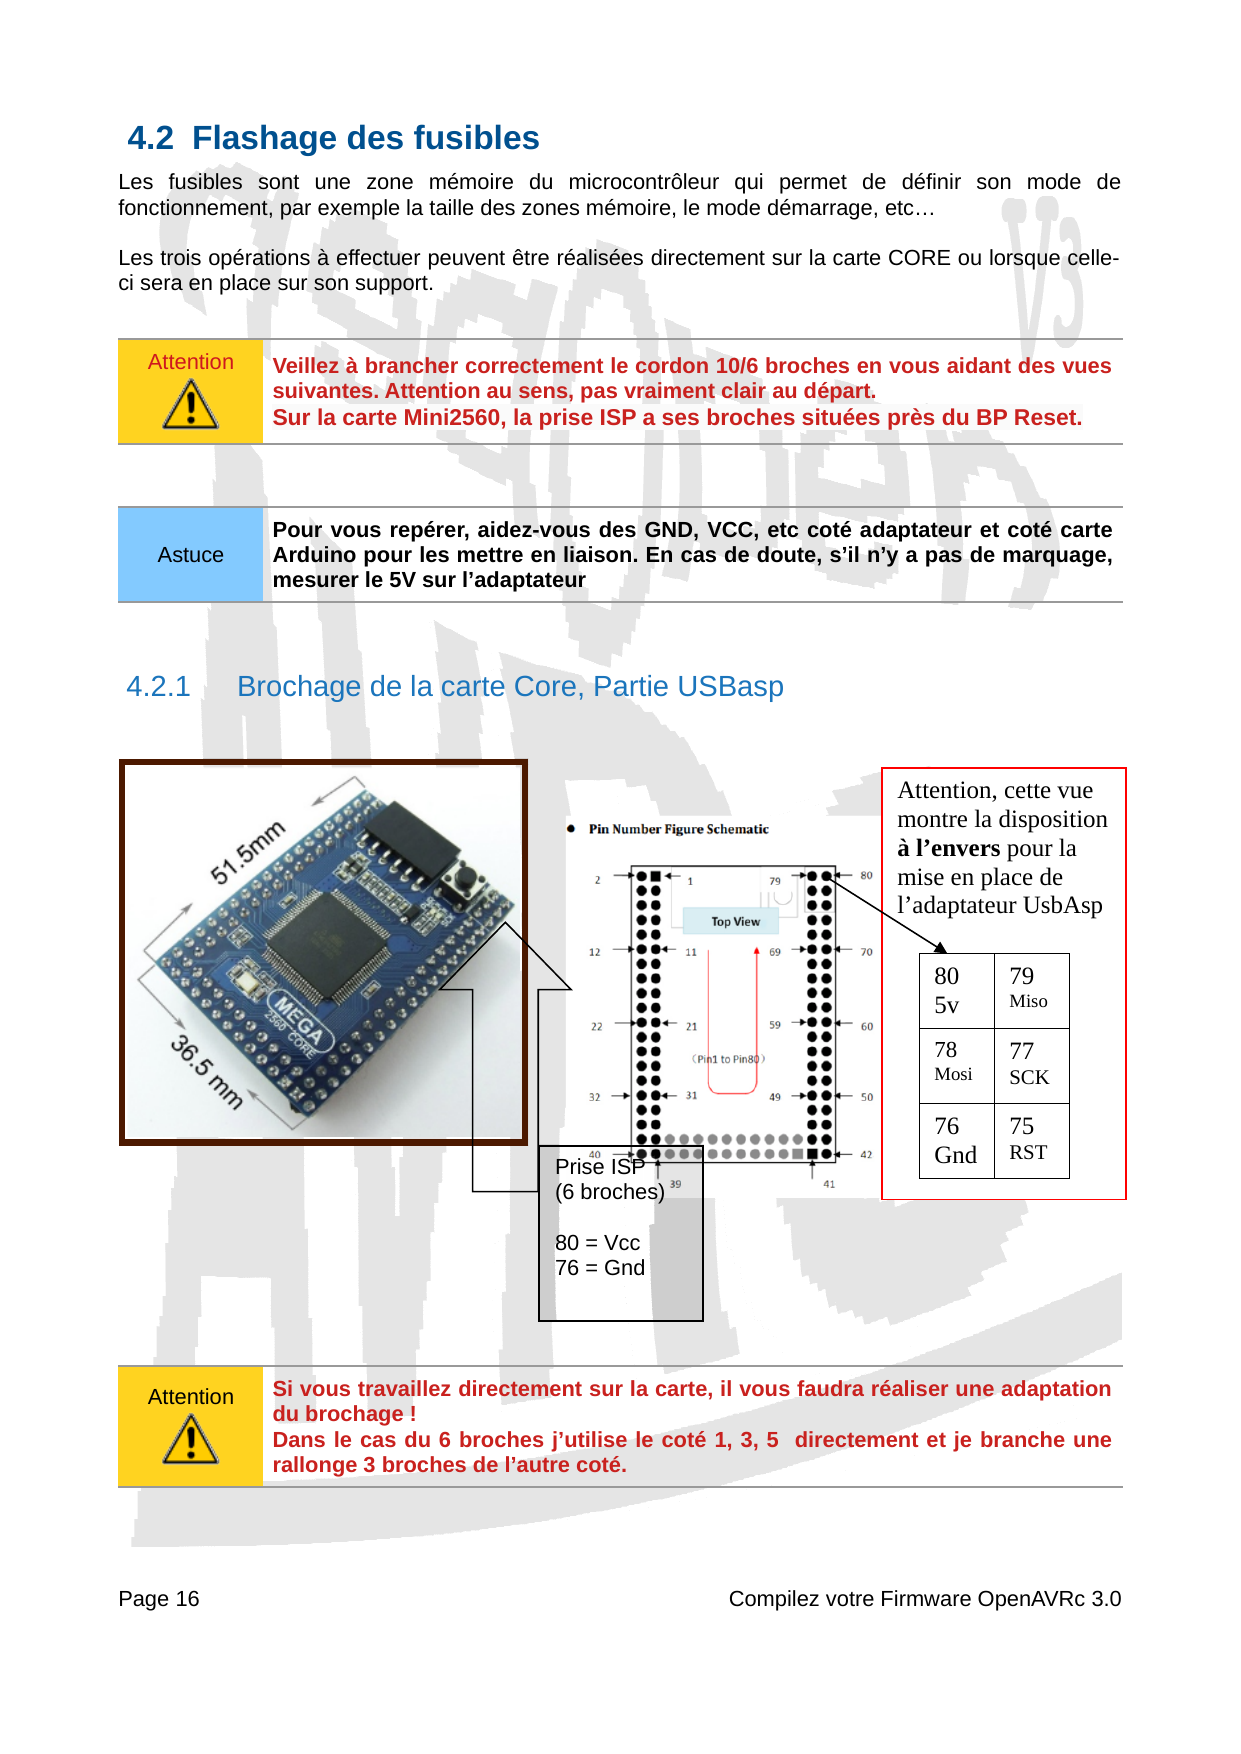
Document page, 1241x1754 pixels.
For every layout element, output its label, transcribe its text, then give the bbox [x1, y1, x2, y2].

text Les fusibles sont une zone mémoire du microcontrôleur qui permet de définir son mode de fonctionnement, par exemple la taille des zones mémoire, le mode démarrage, etc… [118, 169, 1122, 220]
table_header Attention [118, 340, 263, 443]
text (6 broches) [555, 1179, 687, 1204]
text 80 = Vcc [555, 1229, 687, 1255]
picture [444, 925, 520, 1137]
text 76 = Gnd [555, 1255, 687, 1280]
picture [158, 374, 224, 434]
picture [565, 1147, 702, 1198]
text Prise ISP [555, 1154, 687, 1179]
table_header Attention [118, 1367, 263, 1486]
subtitle Flashage des fusibles [118, 118, 1122, 157]
picture [158, 1409, 224, 1469]
picture [127, 767, 520, 1137]
table_header Veillez à brancher correctement le cordon 10/6 broches en vous aidant des vues suivantes. Attention au sens, pas vraiment clair au départ. Sur la carte Mini2560, la prise ISP a ses broches situées près du BP Reset. [264, 340, 1122, 443]
table_header Pour vous repérer, aidez-vous des GND, VCC, etc coté adaptateur et coté carte Arduino pour les mettre en liaison. En cas de doute, s’il n’y a pas de marquage, mesurer le 5V sur l’adaptateur [264, 508, 1122, 601]
text Les trois opérations à effectuer peuvent être réalisées directement sur la carte CORE ou lorsque celle-ci sera en place sur son support. [118, 245, 1122, 295]
table_header Astuce [118, 508, 263, 601]
table_header Si vous travaillez directement sur la carte, il vous faudra réaliser une adaptation du brochage ! Dans le cas du 6 broches j’utilise le coté 1, 3, 5 directement et je branche une rallonge 3 broches de l’autre coté. [264, 1367, 1122, 1486]
picture [565, 815, 881, 1198]
subtitle Brochage de la carte Core, Partie USBasp [118, 669, 1122, 702]
